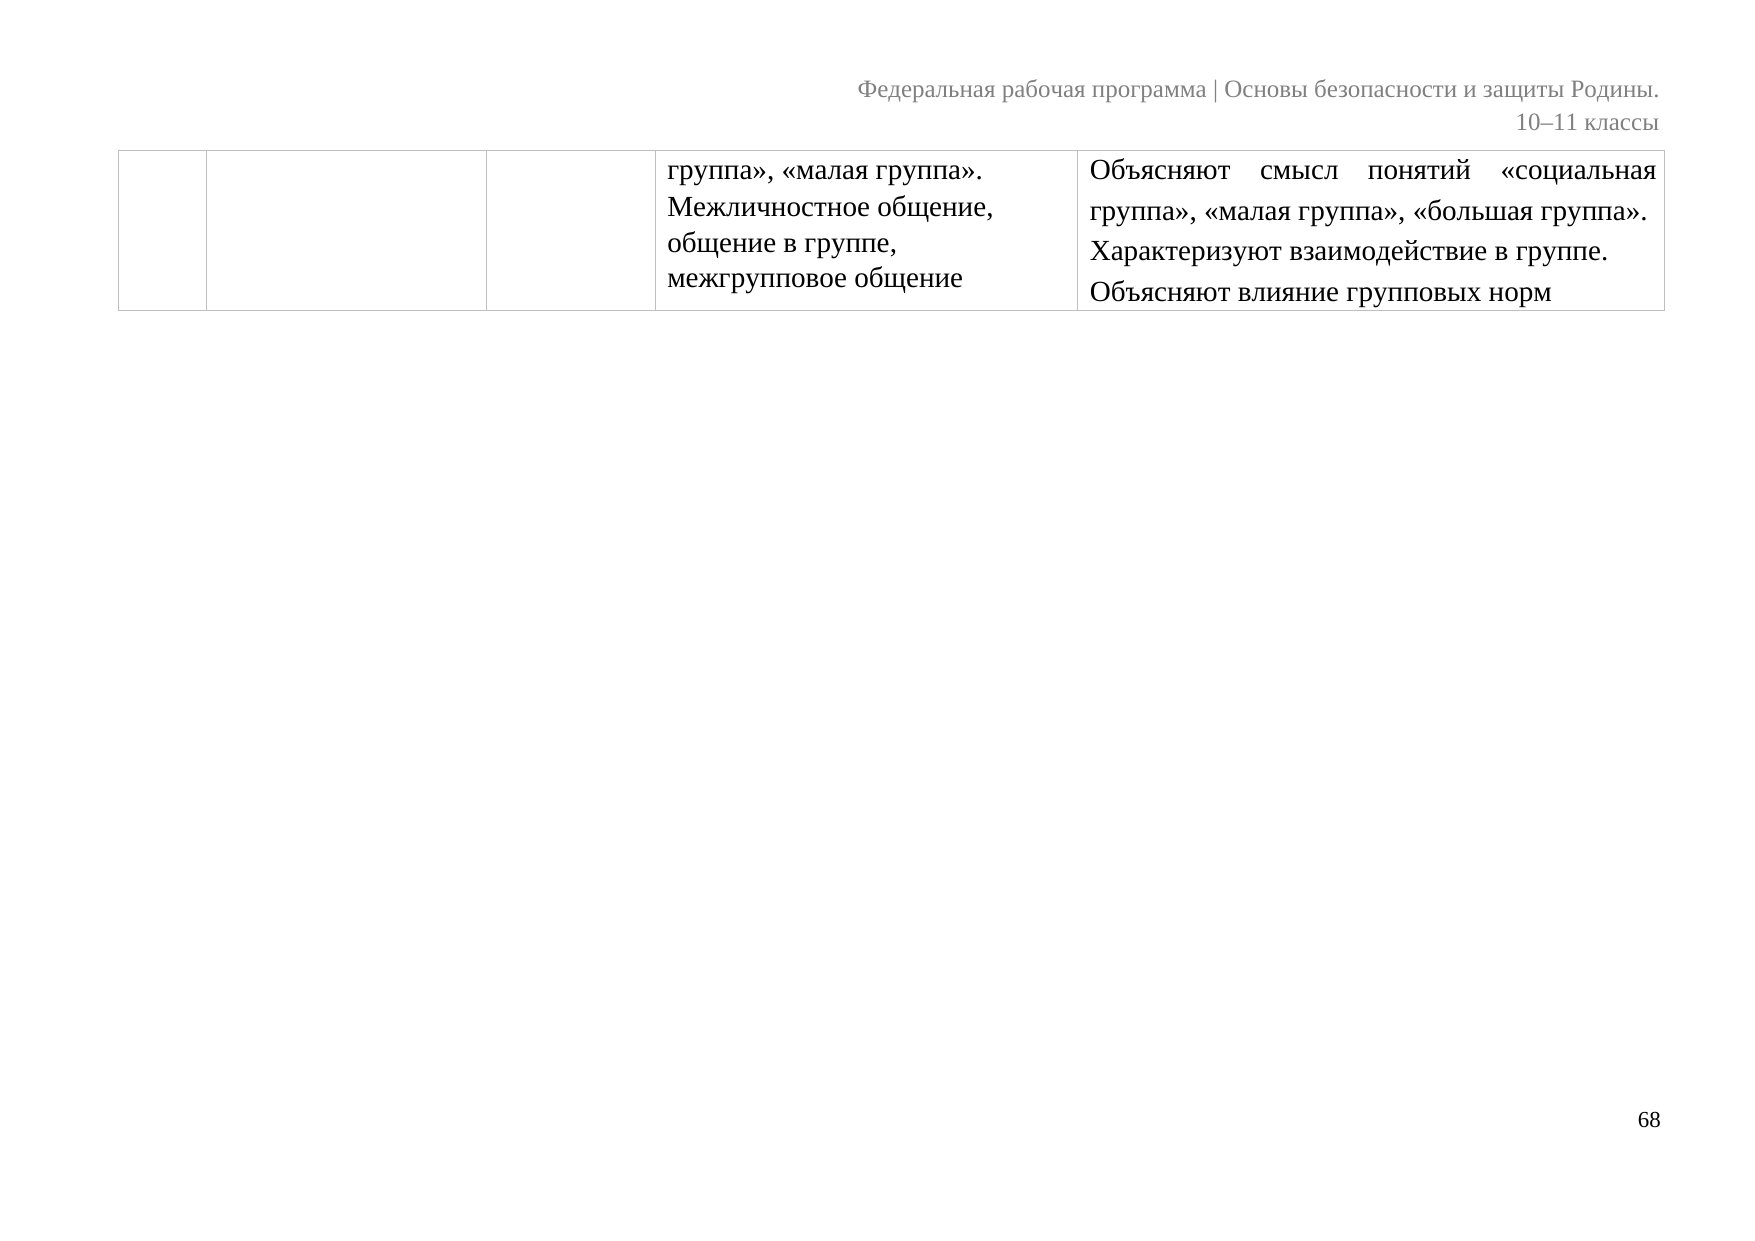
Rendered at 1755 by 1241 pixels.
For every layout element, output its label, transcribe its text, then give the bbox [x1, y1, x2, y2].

table_cell Объясняют смысл понятий «социальная группа», «малая группа», «большая группа». Характеризуют взаимодействие в группе. Объясняют влияние групповых норм [1078, 151, 1664, 309]
table_cell группа», «малая группа». Межличностное общение, общение в группе, межгрупповое общение [656, 151, 1077, 309]
table_cell [119, 151, 206, 309]
table_cell [487, 151, 655, 309]
table_cell [207, 151, 486, 309]
